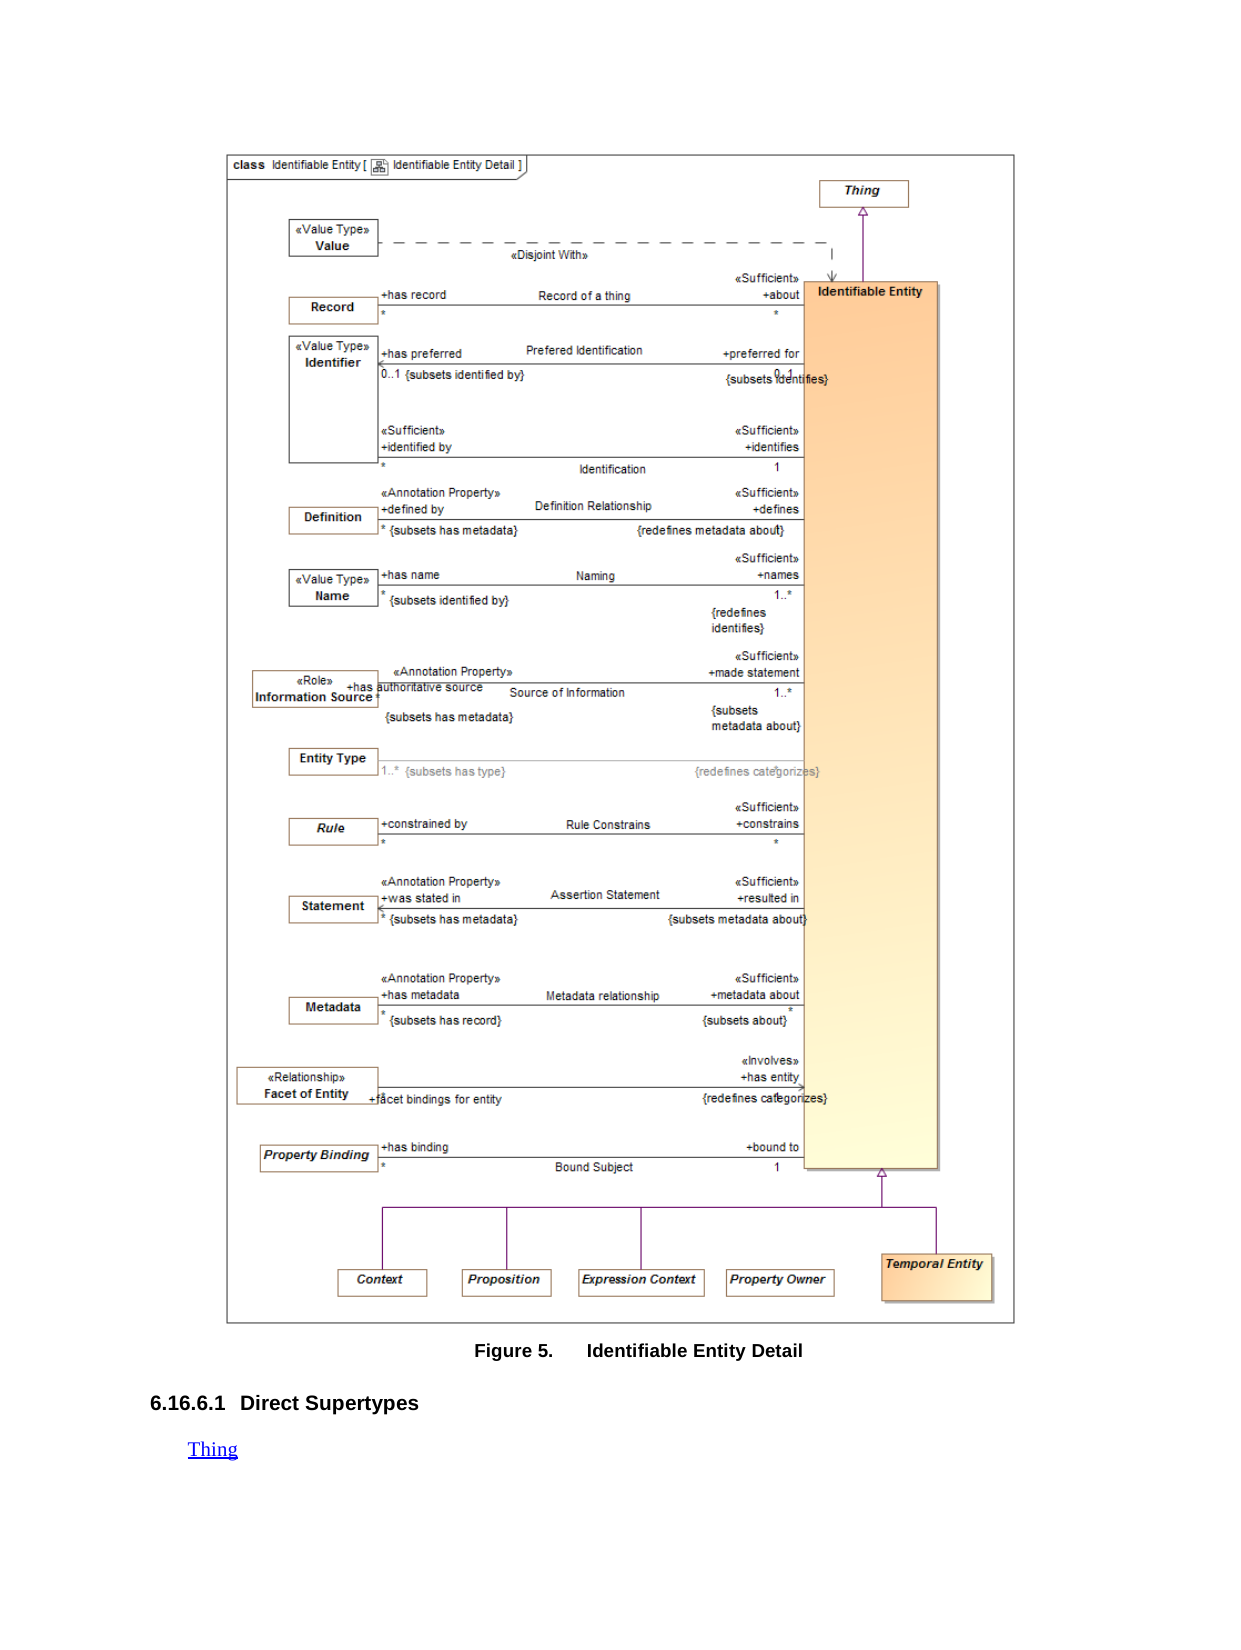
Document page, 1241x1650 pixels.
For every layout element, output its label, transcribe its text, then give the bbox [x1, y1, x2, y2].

text Thing [187, 1436, 1090, 1461]
list Identifiable Entity Detail [187, 1340, 1090, 1362]
picture [221, 149, 1019, 1328]
subtitle Direct Supertypes [150, 1391, 1090, 1414]
